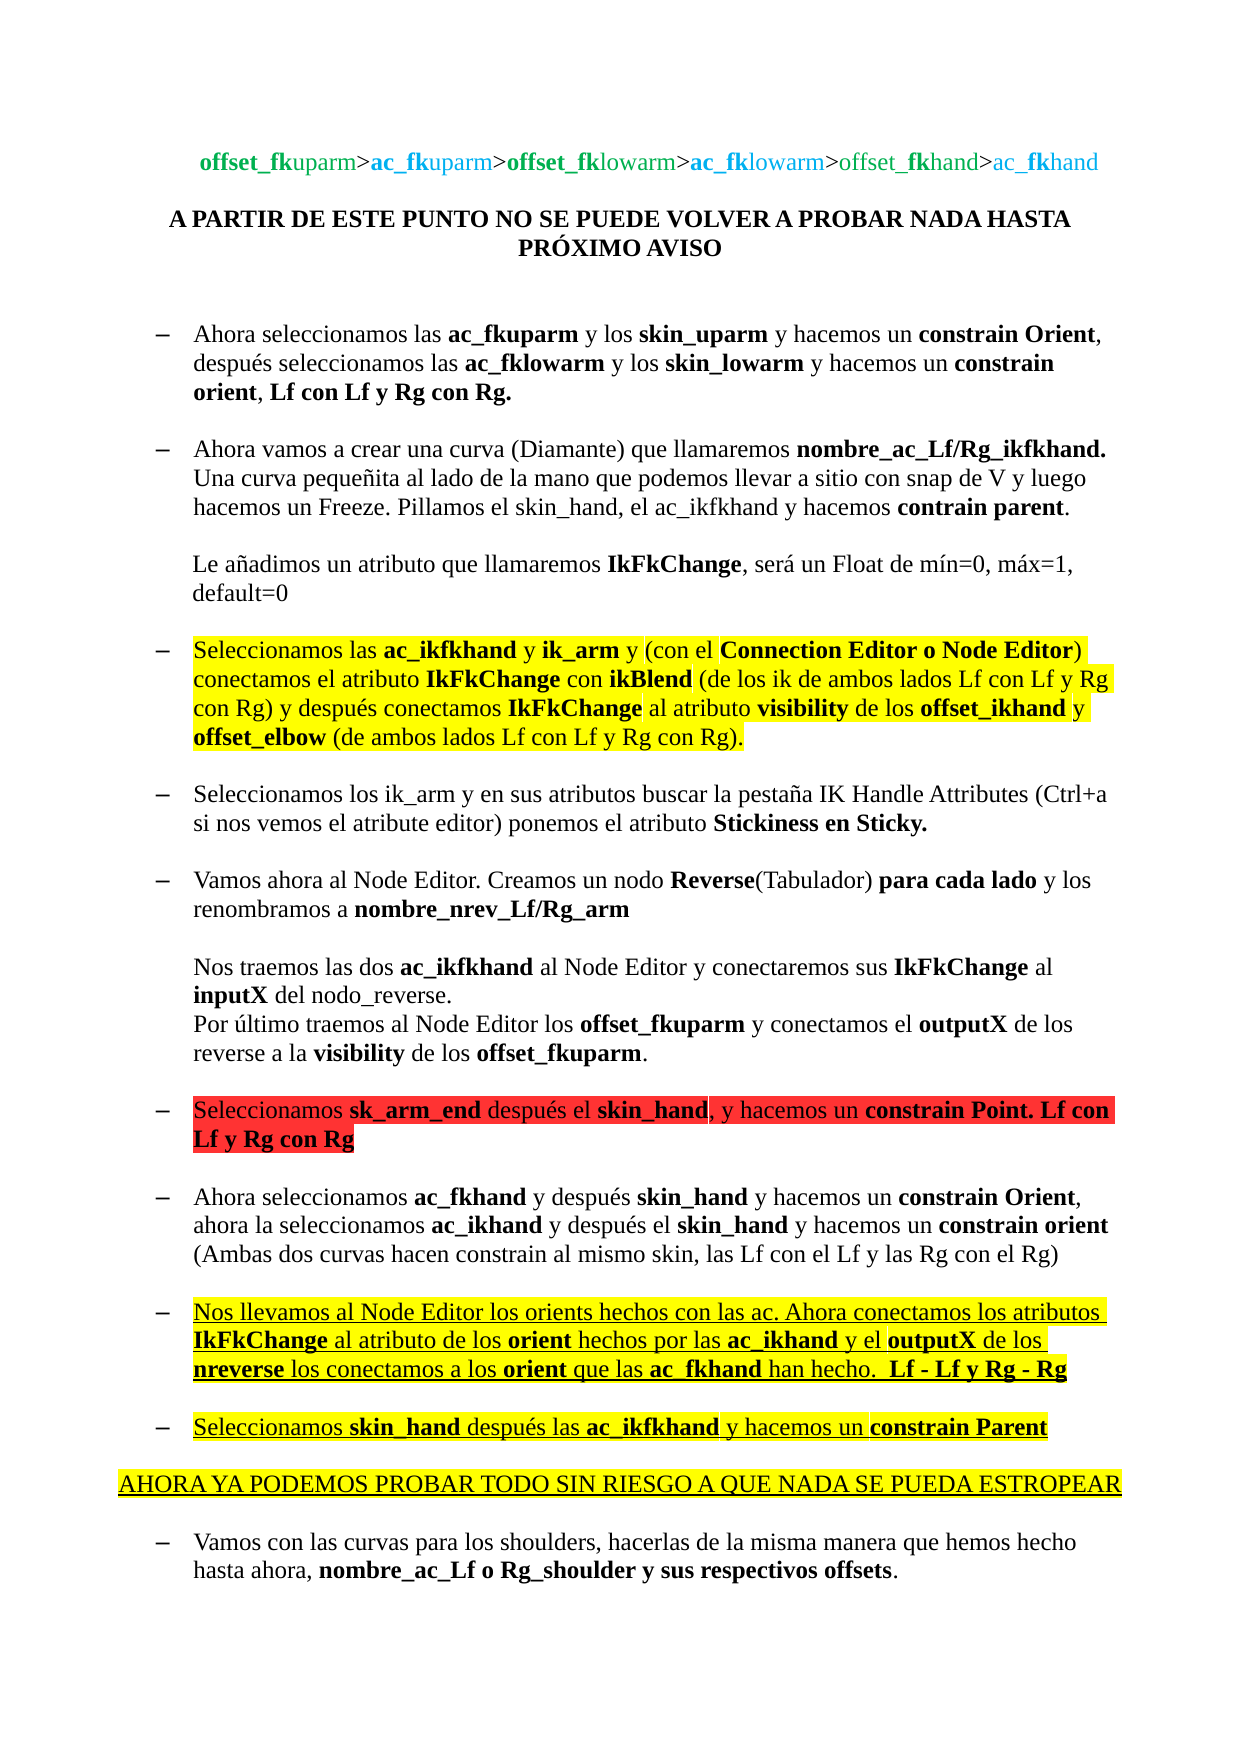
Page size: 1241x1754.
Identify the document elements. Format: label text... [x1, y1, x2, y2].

list Seleccionamos las ac_ikfkhand y ik_arm y (con el Connection Editor o Node Editor) conectamos el atributo IkFkChange con ikBlend (de los ik de ambos lados Lf con Lf y Rg con Rg) y después conectamos IkFkChange al atributo visibility de los offset_ikhand y offset_elbow (de ambos lados Lf con Lf y Rg con Rg). [156, 636, 1122, 751]
list Seleccionamos skin_hand después las ac_ikfkhand y hacemos un constrain Parent [156, 1412, 1122, 1441]
text Le añadimos un atributo que llamaremos IkFkChange, será un Float de mín=0, máx=1, default=0 [192, 549, 1122, 607]
text Nos traemos las dos ac_ikfkhand al Node Editor y conectaremos sus IkFkChange al inputX del nodo_reverse. [193, 952, 1122, 1009]
list Vamos ahora al Node Editor. Creamos un nodo Reverse(Tabulador) para cada lado y los renombramos a nombre_nrev_Lf/Rg_arm [156, 866, 1122, 923]
list Ahora seleccionamos las ac_fkuparm y los skin_uparm y hacemos un constrain Orient, después seleccionamos las ac_fklowarm y los skin_lowarm y hacemos un constrain orient, Lf con Lf y Rg con Rg. [156, 319, 1122, 406]
text AHORA YA PODEMOS PROBAR TODO SIN RIESGO A QUE NADA SE PUEDA ESTROPEAR [118, 1469, 1122, 1494]
list Seleccionamos sk_arm_end después el skin_hand, y hacemos un constrain Point. Lf con Lf y Rg con Rg [156, 1096, 1122, 1153]
list Vamos con las curvas para los shoulders, hacerlas de la misma manera que hemos hecho hasta ahora, nombre_ac_Lf o Rg_shoulder y sus respectivos offsets. [156, 1527, 1122, 1584]
text Por último traemos al Node Editor los offset_fkuparm y conectamos el outputX de los reverse a la visibility de los offset_fkuparm. [193, 1009, 1122, 1067]
list Seleccionamos los ik_arm y en sus atributos buscar la pestaña IK Handle Attributes (Ctrl+a si nos vemos el atribute editor) ponemos el atributo Stickiness en Sticky. [156, 779, 1122, 837]
list Nos llevamos al Node Editor los orients hechos con las ac. Ahora conectamos los atributos IkFkChange al atributo de los orient hechos por las ac_ikhand y el outputX de los nreverse los conectamos a los orient que las ac_fkhand han hecho. Lf - Lf y Rg - Rg [156, 1297, 1122, 1383]
list Ahora seleccionamos ac_fkhand y después skin_hand y hacemos un constrain Orient, ahora la seleccionamos ac_ikhand y después el skin_hand y hacemos un constrain orient (Ambas dos curvas hacen constrain al mismo skin, las Lf con el Lf y las Rg con el Rg) [156, 1182, 1122, 1268]
list Ahora vamos a crear una curva (Diamante) que llamaremos nombre_ac_Lf/Rg_ikfkhand. Una curva pequeñita al lado de la mano que podemos llevar a sitio con snap de V y luego hacemos un Freeze. Pillamos el skin_hand, el ac_ikfkhand y hacemos contrain parent. [156, 434, 1122, 521]
text offset_fkuparm>ac_fkuparm>offset_fklowarm>ac_fklowarm>offset_fkhand>ac_fkhand [193, 147, 1122, 176]
text A PARTIR DE ESTE PUNTO NO SE PUEDE VOLVER A PROBAR NADA HASTA PRÓXIMO AVISO [118, 204, 1122, 262]
